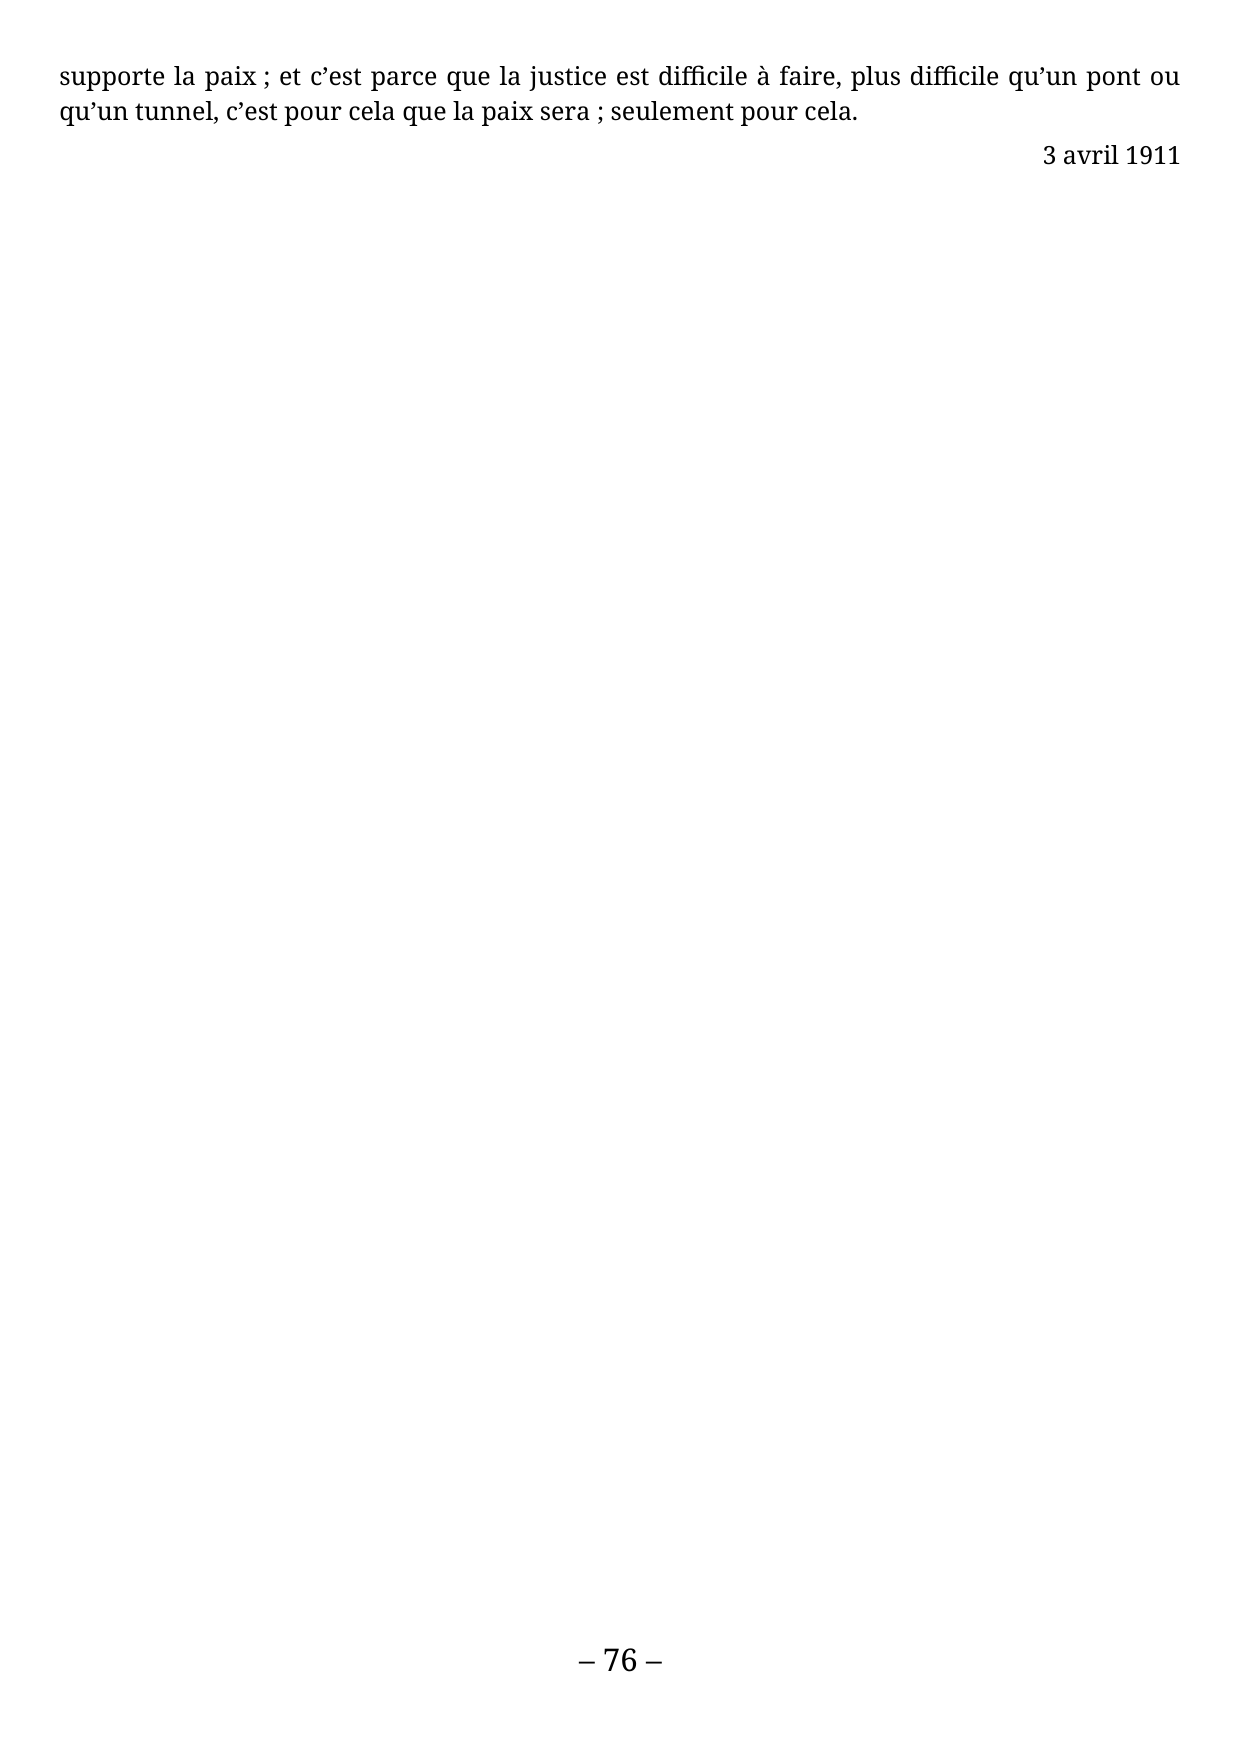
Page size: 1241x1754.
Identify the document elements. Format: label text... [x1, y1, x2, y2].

text supporte la paix ; et c’est parce que la justice est difficile à faire, plus difficile qu’un pont ou qu’un tunnel, c’est pour cela que la paix sera ; seulement pour cela. [59, 59, 1181, 127]
text 3 avril 1911 [59, 138, 1181, 172]
